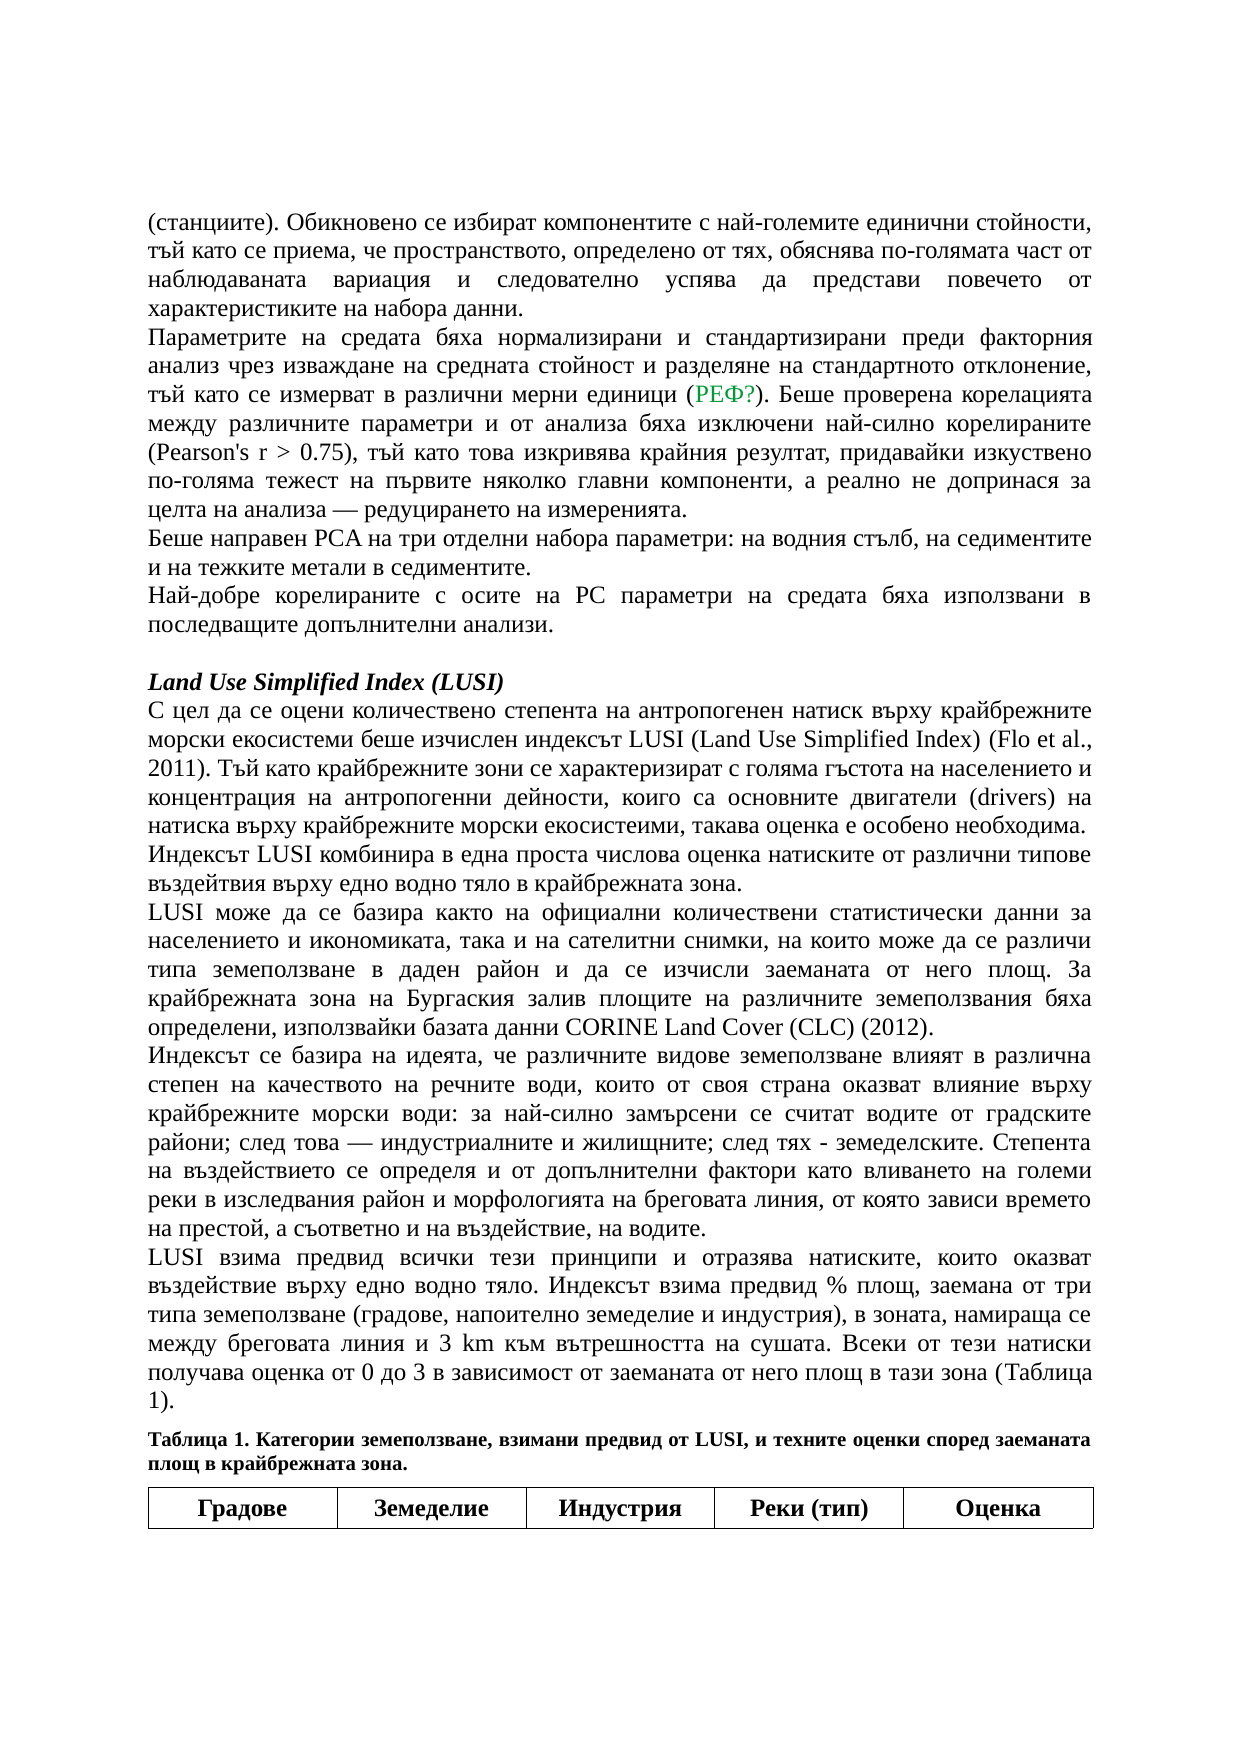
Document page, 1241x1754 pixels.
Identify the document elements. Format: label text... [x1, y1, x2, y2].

text С цел да се оцени количествено степента на антропогенен натиск върху крайбрежните морски екосистеми беше изчислен индексът LUSI (Land Use Simplified Index) (Flo et al., 2011). Тъй като крайбрежните зони се характеризират с голяма гъстота на населението и концентрация на антропогенни дейности, коиго са основните двигатели (drivers) на натиска върху крайбрежните морски екосистеими, такава оценка е особено необходима. [148, 695, 1093, 839]
text Таблица 1. Категории земеползване, взимани предвид от LUSI, и техните оценки според заеманата площ в крайбрежната зона. [148, 1427, 1093, 1475]
table_header Градове [149, 1488, 337, 1527]
text LUSI може да се базира както на официални количествени статистически данни за населението и икономиката, така и на сателитни снимки, на които може да се различи типа земеползване в даден район и да се изчисли заеманата от него площ. За крайбрежната зона на Бургаския залив площите на различните земеползвания бяха определени, използвайки базата данни CORINE Land Cover (CLC) (2012). [148, 897, 1093, 1040]
table_header Индустрия [527, 1488, 714, 1527]
text LUSI взима предвид всички тези принципи и отразява натиските, които оказват въздействие върху едно водно тяло. Индексът взима предвид % площ, заемана от три типа земеползване (градове, напоително земеделие и индустрия), в зоната, намираща се между бреговата линия и 3 km към вътрешността на сушата. Всеки от тези натиски получава оценка от 0 до 3 в зависимост от заеманата от него площ в тази зона (Таблица 1). [148, 1242, 1093, 1414]
text Беше направен PCA на три отделни набора параметри: на водния стълб, на седиментите и на тежките метали в седиментите. [148, 523, 1093, 580]
table_header Оценка [904, 1488, 1093, 1527]
text Параметрите на средата бяха нормализирани и стандартизирани преди факторния анализ чрез изваждане на средната стойност и разделяне на стандартното отклонение, тъй като се измерват в различни мерни единици (РЕФ?). Беше проверена корелацията между различните параметри и от анализа бяха изключени най-силно корелираните (Pearson's r > 0.75), тъй като това изкривява крайния резултат, придавайки изкуствено по-голяма тежест на първите няколко главни компоненти, а реално не допринася за целта на анализа — редуцирането на измеренията. [148, 322, 1093, 523]
text Най-добре корелираните с осите на PC параметри на средата бяха използвани в последващите допълнителни анализи. [148, 580, 1093, 638]
text Индексът LUSI комбинира в една проста числова оценка натиските от различни типове въздейтвия върху едно водно тяло в крайбрежната зона. [148, 839, 1093, 897]
text (станциите). Обикновено се избират компонентите с най-големите единични стойности, тъй като се приема, че пространството, определено от тях, обяснява по-голямата част от наблюдаваната вариация и следователно успява да представи повечето от характеристиките на набора данни. [148, 207, 1093, 322]
table_header Земеделие [338, 1488, 526, 1527]
text Land Use Simplified Index (LUSI) [148, 667, 1093, 695]
table_header Реки (тип) [715, 1488, 903, 1527]
text Индексът се базира на идеята, че различните видове земеползване влияят в различна степен на качеството на речните води, които от своя страна оказват влияние върху крайбрежните морски води: за най-силно замърсени се считат водите от градските райони; след това — индустриалните и жилищните; след тях - земеделските. Степента на въздействието се определя и от допълнителни фактори като вливането на големи реки в изследвания район и морфологията на бреговата линия, от която зависи времето на престой, а съответно и на въздействие, на водите. [148, 1040, 1093, 1242]
